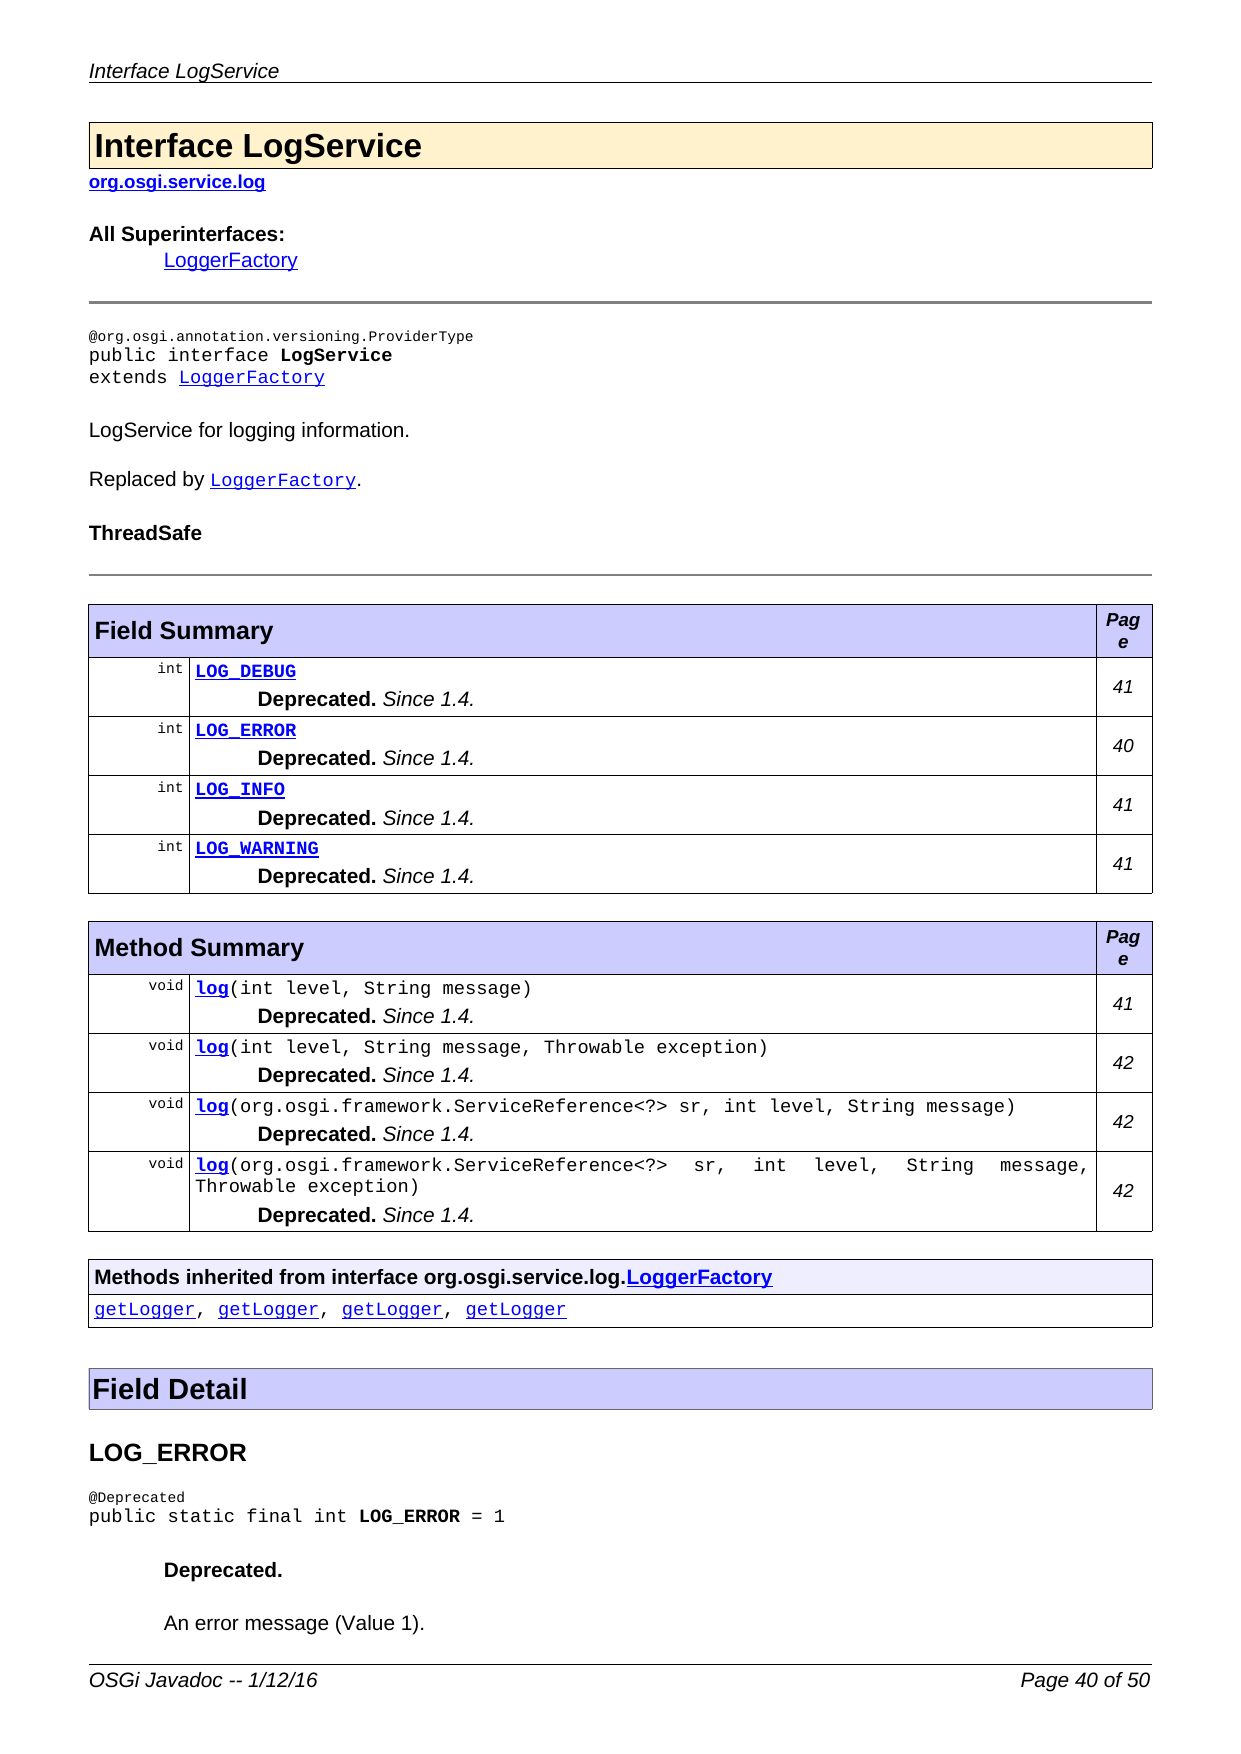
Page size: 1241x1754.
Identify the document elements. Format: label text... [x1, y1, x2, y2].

subtitle Field Detail [90, 1369, 1152, 1409]
table_cell LOG_INFO Deprecated. Since 1.4. [190, 776, 1096, 834]
table_cell void [89, 1152, 189, 1231]
table_cell LOG_ERROR Deprecated. Since 1.4. [190, 717, 1096, 775]
table_cell int [89, 658, 189, 716]
text Replaced by LoggerFactory. [88, 467, 1152, 492]
text extends LoggerFactory [88, 367, 1152, 389]
table_cell 39 [1097, 658, 1152, 716]
table_cell LOG_DEBUG Deprecated. Since 1.4. [190, 658, 1096, 716]
table_header Field Summary [89, 605, 1096, 657]
table_cell log(int level, String message, Throwable exception) Deprecated. Since 1.4. [190, 1034, 1096, 1092]
subtitle LOG_ERROR [88, 1437, 1152, 1466]
table_cell 38 [1097, 717, 1152, 775]
table_cell log(org.osgi.framework.ServiceReference<?> sr, int level, String message, Throwable exception) Deprecated. Since 1.4. [190, 1152, 1096, 1231]
text org.osgi.service.log [88, 171, 1152, 193]
table_cell 40 [1097, 1034, 1152, 1092]
table_cell 40 [1097, 1152, 1152, 1231]
table_cell int [89, 717, 189, 775]
subtitle Interface LogService [90, 123, 1152, 168]
text An error message (Value 1). [163, 1611, 1152, 1634]
table_cell log(int level, String message) Deprecated. Since 1.4. [190, 975, 1096, 1033]
text LoggerFactory [163, 248, 1152, 272]
table_cell int [89, 776, 189, 834]
text @Deprecated public static final int LOG_ERROR = 1 [88, 1490, 1152, 1528]
text ThreadSafe [88, 521, 1152, 545]
table_cell void [89, 975, 189, 1033]
table_header Page [1097, 922, 1152, 974]
table_cell void [89, 1093, 189, 1151]
table_cell 39 [1097, 776, 1152, 834]
table_header Methods inherited from interface org.osgi.service.log.LoggerFactory [89, 1260, 1152, 1294]
text LogService for logging information. [88, 418, 1152, 442]
table_cell LOG_WARNING Deprecated. Since 1.4. [190, 835, 1096, 893]
table_cell 40 [1097, 1093, 1152, 1151]
text Deprecated. [163, 1557, 1152, 1581]
table_header Method Summary [89, 922, 1096, 974]
table_cell int [89, 835, 189, 893]
subtitle All Superinterfaces: [88, 222, 1152, 246]
text @org.osgi.annotation.versioning.ProviderType public interface LogService [88, 330, 1152, 367]
table_cell log(org.osgi.framework.ServiceReference<?> sr, int level, String message) Deprecated. Since 1.4. [190, 1093, 1096, 1151]
table_cell 39 [1097, 835, 1152, 893]
table_cell 39 [1097, 975, 1152, 1033]
table_header Page [1097, 605, 1152, 657]
table_cell getLogger, getLogger, getLogger, getLogger [89, 1295, 1152, 1327]
table_cell void [89, 1034, 189, 1092]
